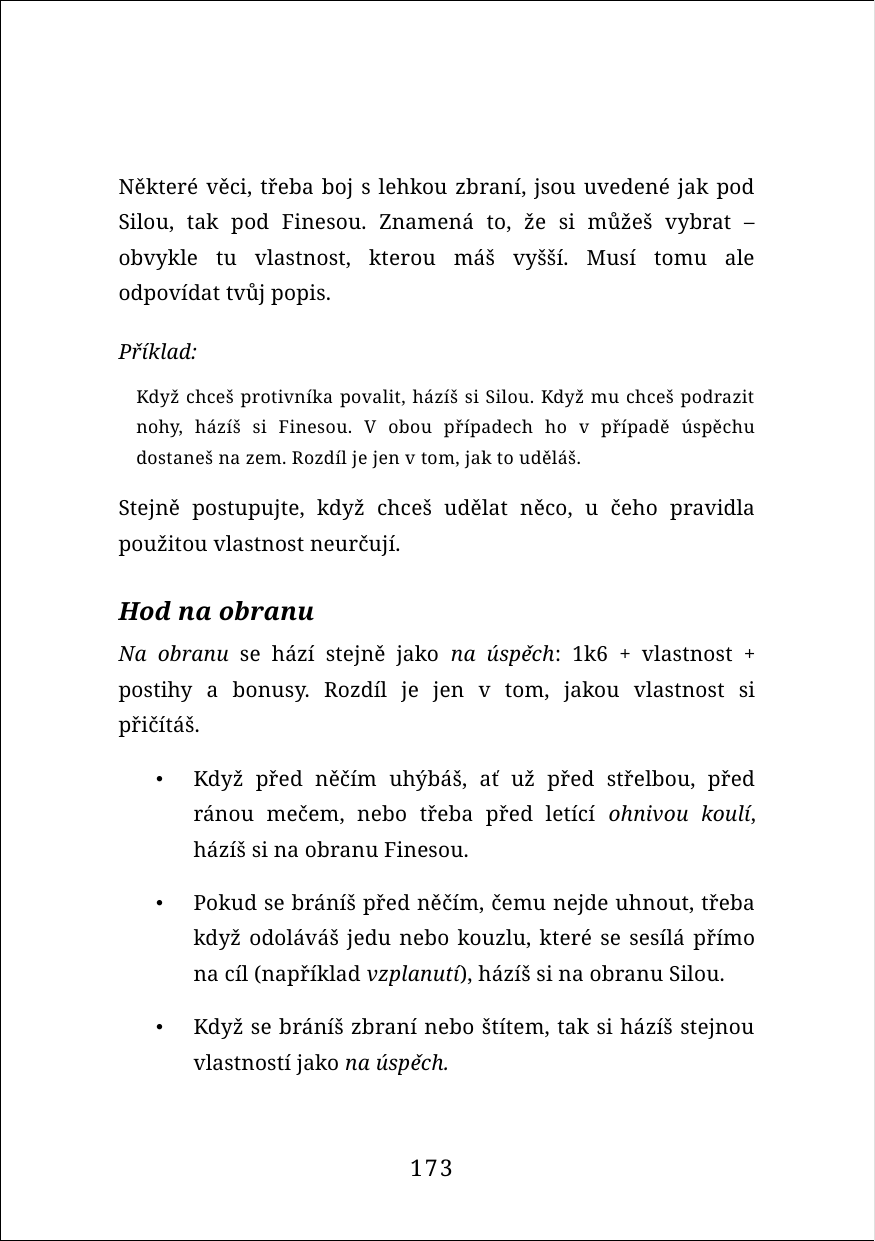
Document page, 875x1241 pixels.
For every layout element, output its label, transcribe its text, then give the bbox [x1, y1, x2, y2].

list Když před něčím uhýbáš, ať už před střelbou, před ránou mečem, nebo třeba před letící ohnivou koulí, házíš si na obranu Finesou. [156, 764, 756, 863]
text Některé věci, třeba boj s lehkou zbraní, jsou uvedené jak pod Silou, tak pod Finesou. Znamená to, že si můžeš vybrat – obvykle tu vlastnost, kterou máš vyšší. Musí tomu ale odpovídat tvůj popis. [118, 172, 756, 307]
subtitle Hod na obranu [118, 594, 756, 628]
list Pokud se bráníš před něčím, čemu nejde uhnout, třeba když odoláváš jedu nebo kouzlu, které se sesílá přímo na cíl (například vzplanutí), házíš si na obranu Silou. [156, 888, 756, 987]
list Když se bráníš zbraní nebo štítem, tak si házíš stejnou vlastností jako na úspěch. [156, 1012, 756, 1076]
text Stejně postupujte, když chceš udělat něco, u čeho pravidla použitou vlastnost neurčují. [118, 493, 756, 557]
text Příklad: [118, 337, 756, 366]
text Když chceš protivníka povalit, házíš si Silou. Když mu chceš podrazit nohy, házíš si Finesou. V obou případech ho v případě úspěchu dostaneš na zem. Rozdíl je jen v tom, jak to uděláš. [136, 385, 756, 469]
text Na obranu se hází stejně jako na úspěch: 1k6 + vlastnost + postihy a bonusy. Rozdíl je jen v tom, jakou vlastnost si přičítáš. [118, 639, 756, 739]
